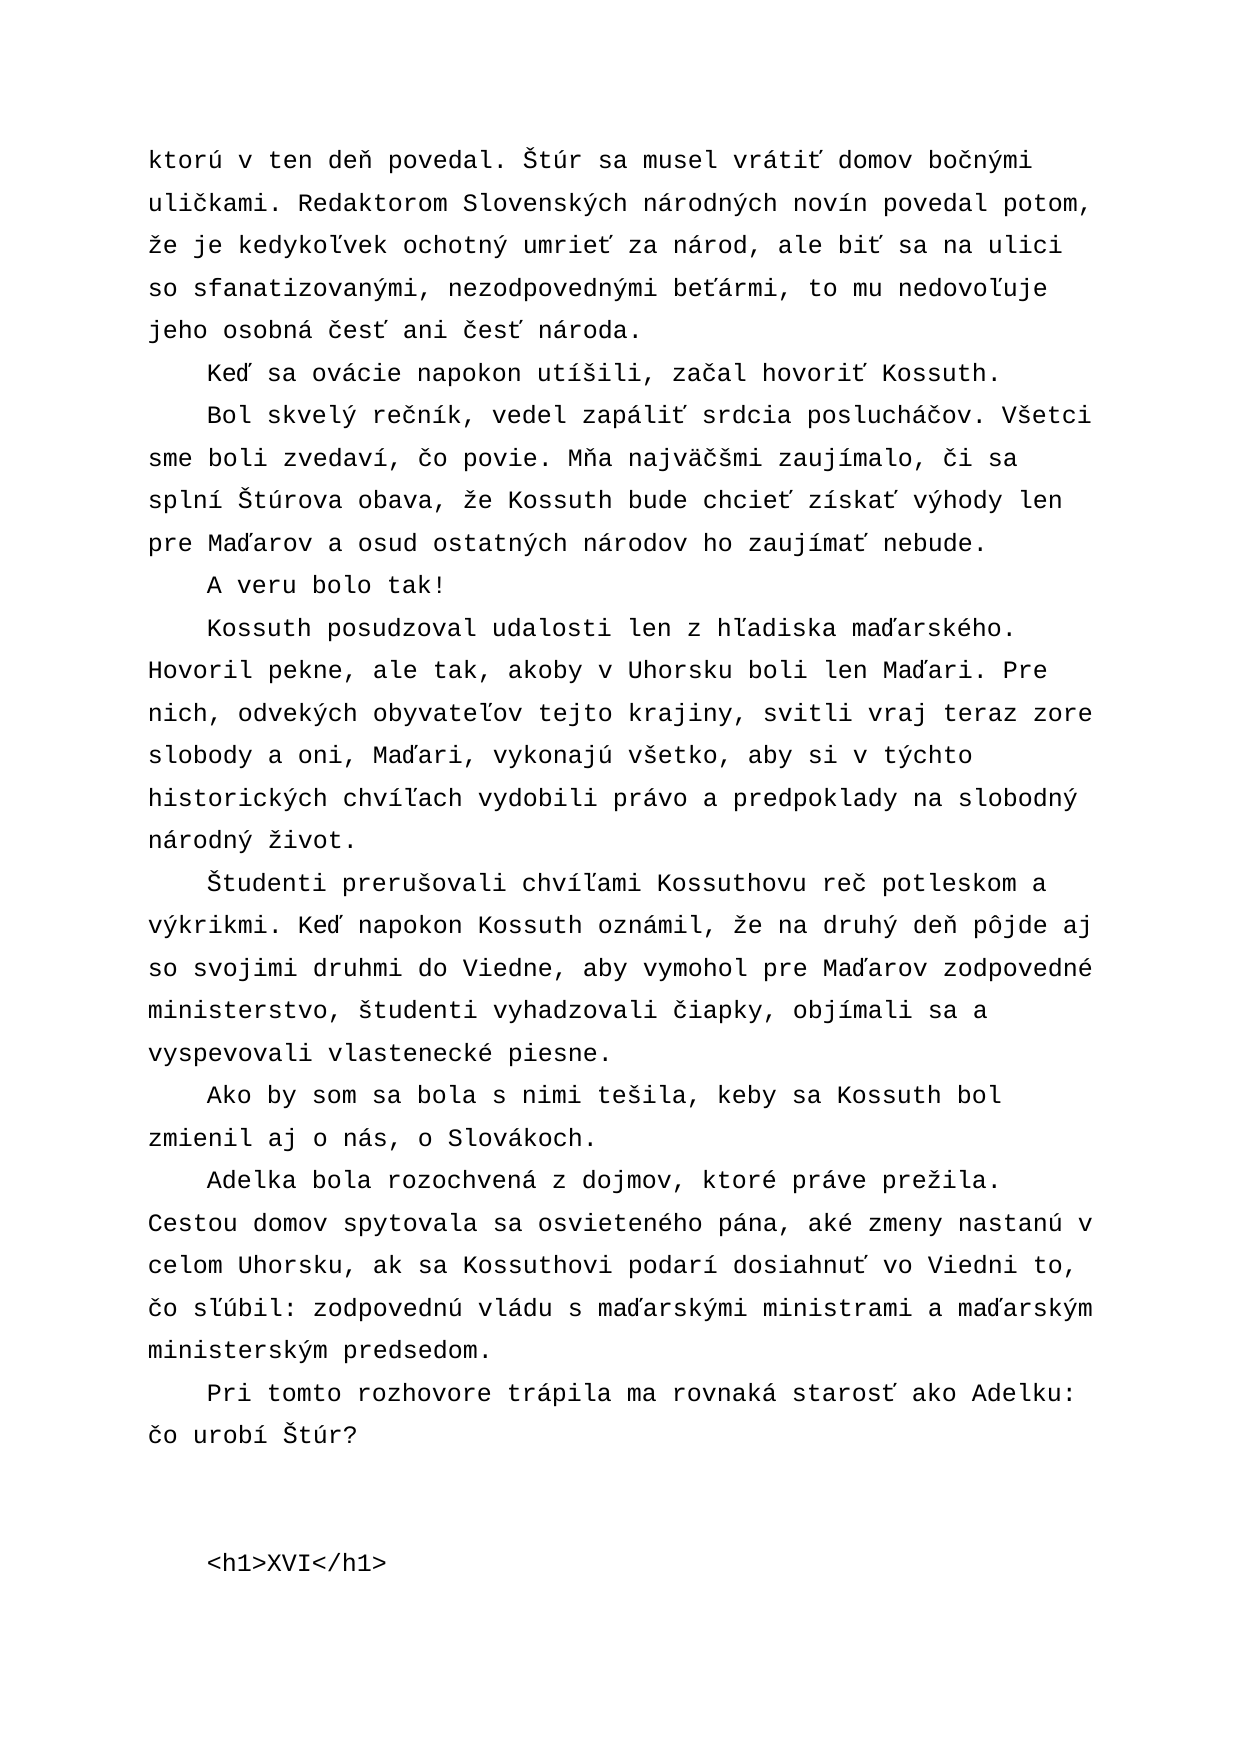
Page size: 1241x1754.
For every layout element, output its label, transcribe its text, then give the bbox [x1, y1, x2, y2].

text Keď sa ovácie napokon utíšili, začal hovoriť Kossuth. [148, 360, 1093, 388]
text ktorú v ten deň povedal. Štúr sa musel vrátiť domov bočnými uličkami. Redaktorom Slovenských národných novín povedal potom, že je kedykoľvek ochotný umrieť za národ, ale biť sa na ulici so sfanatizovanými, nezodpovednými beťármi, to mu nedovoľuje jeho osobná česť ani česť národa. [148, 148, 1093, 346]
text <h1>XVI</h1> [148, 1550, 1093, 1578]
text Študenti prerušovali chvíľami Kossuthovu reč potleskom a výkrikmi. Keď napokon Kossuth oznámil, že na druhý deň pôjde aj so svojimi druhmi do Viedne, aby vymohol pre Maďarov zodpovedné ministerstvo, študenti vyhadzovali čiapky, objímali sa a vyspevovali vlastenecké piesne. [148, 870, 1093, 1068]
text A veru bolo tak! [148, 573, 1093, 601]
text Ako by som sa bola s nimi tešila, keby sa Kossuth bol zmienil aj o nás, o Slovákoch. [148, 1083, 1093, 1153]
text Bol skvelý rečník, vedel zapáliť srdcia poslucháčov. Všetci sme boli zvedaví, čo povie. Mňa najväčšmi zaujímalo, či sa splní Štúrova obava, že Kossuth bude chcieť získať výhody len pre Maďarov a osud ostatných národov ho zaujímať nebude. [148, 403, 1093, 558]
text Pri tomto rozhovore trápila ma rovnaká starosť ako Adelku: čo urobí Štúr? [148, 1380, 1093, 1451]
text Kossuth posudzoval udalosti len z hľadiska maďarského. Hovoril pekne, ale tak, akoby v Uhorsku boli len Maďari. Pre nich, odvekých obyvateľov tejto krajiny, svitli vraj teraz zore slobody a oni, Maďari, vykonajú všetko, aby si v týchto historických chvíľach vydobili právo a predpoklady na slobodný národný život. [148, 615, 1093, 856]
text Adelka bola rozochvená z dojmov, ktoré práve prežila. Cestou domov spytovala sa osvieteného pána, aké zmeny nastanú v celom Uhorsku, ak sa Kossuthovi podarí dosiahnuť vo Viedni to, čo sľúbil: zodpovednú vládu s maďarskými ministrami a maďarským ministerským predsedom. [148, 1168, 1093, 1366]
